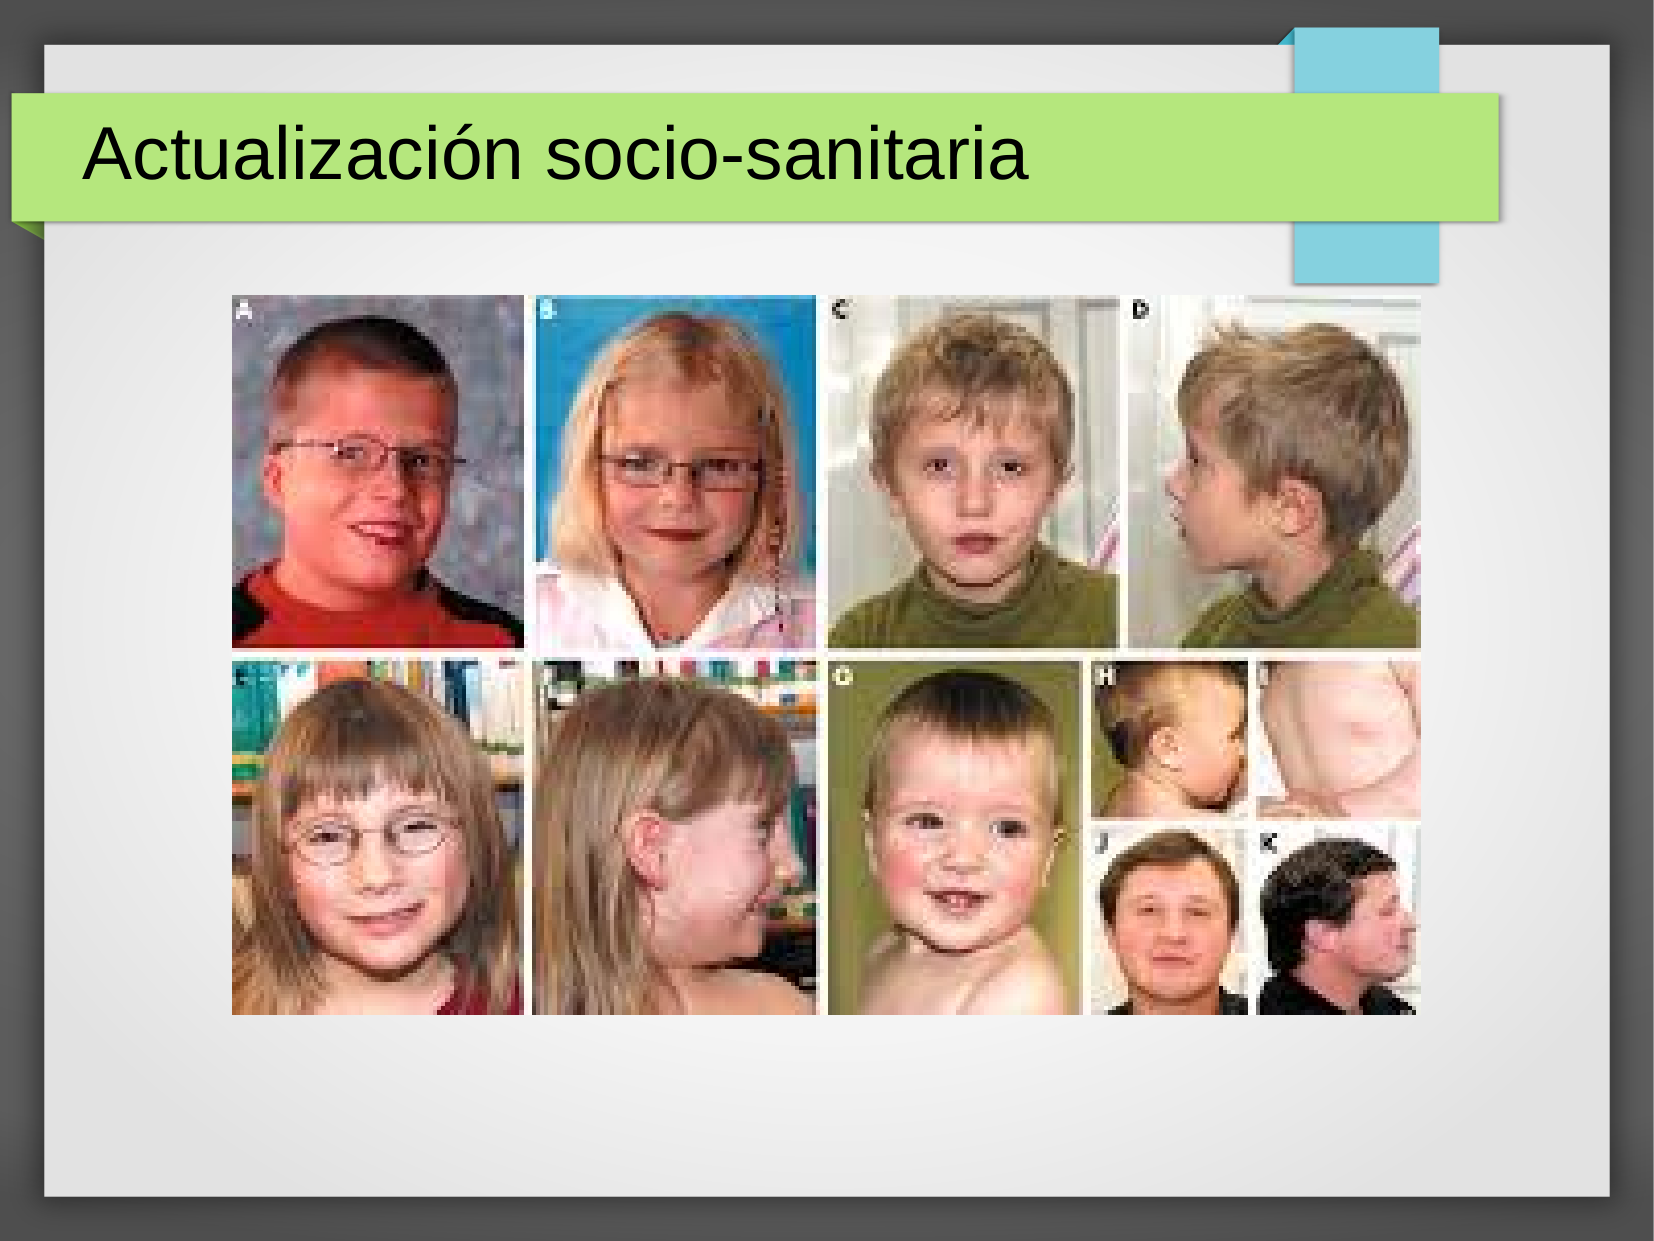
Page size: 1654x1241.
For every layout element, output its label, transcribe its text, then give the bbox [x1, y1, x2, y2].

title Actualización socio-sanitaria [82, 94, 1264, 213]
picture [0, 0, 1654, 1241]
